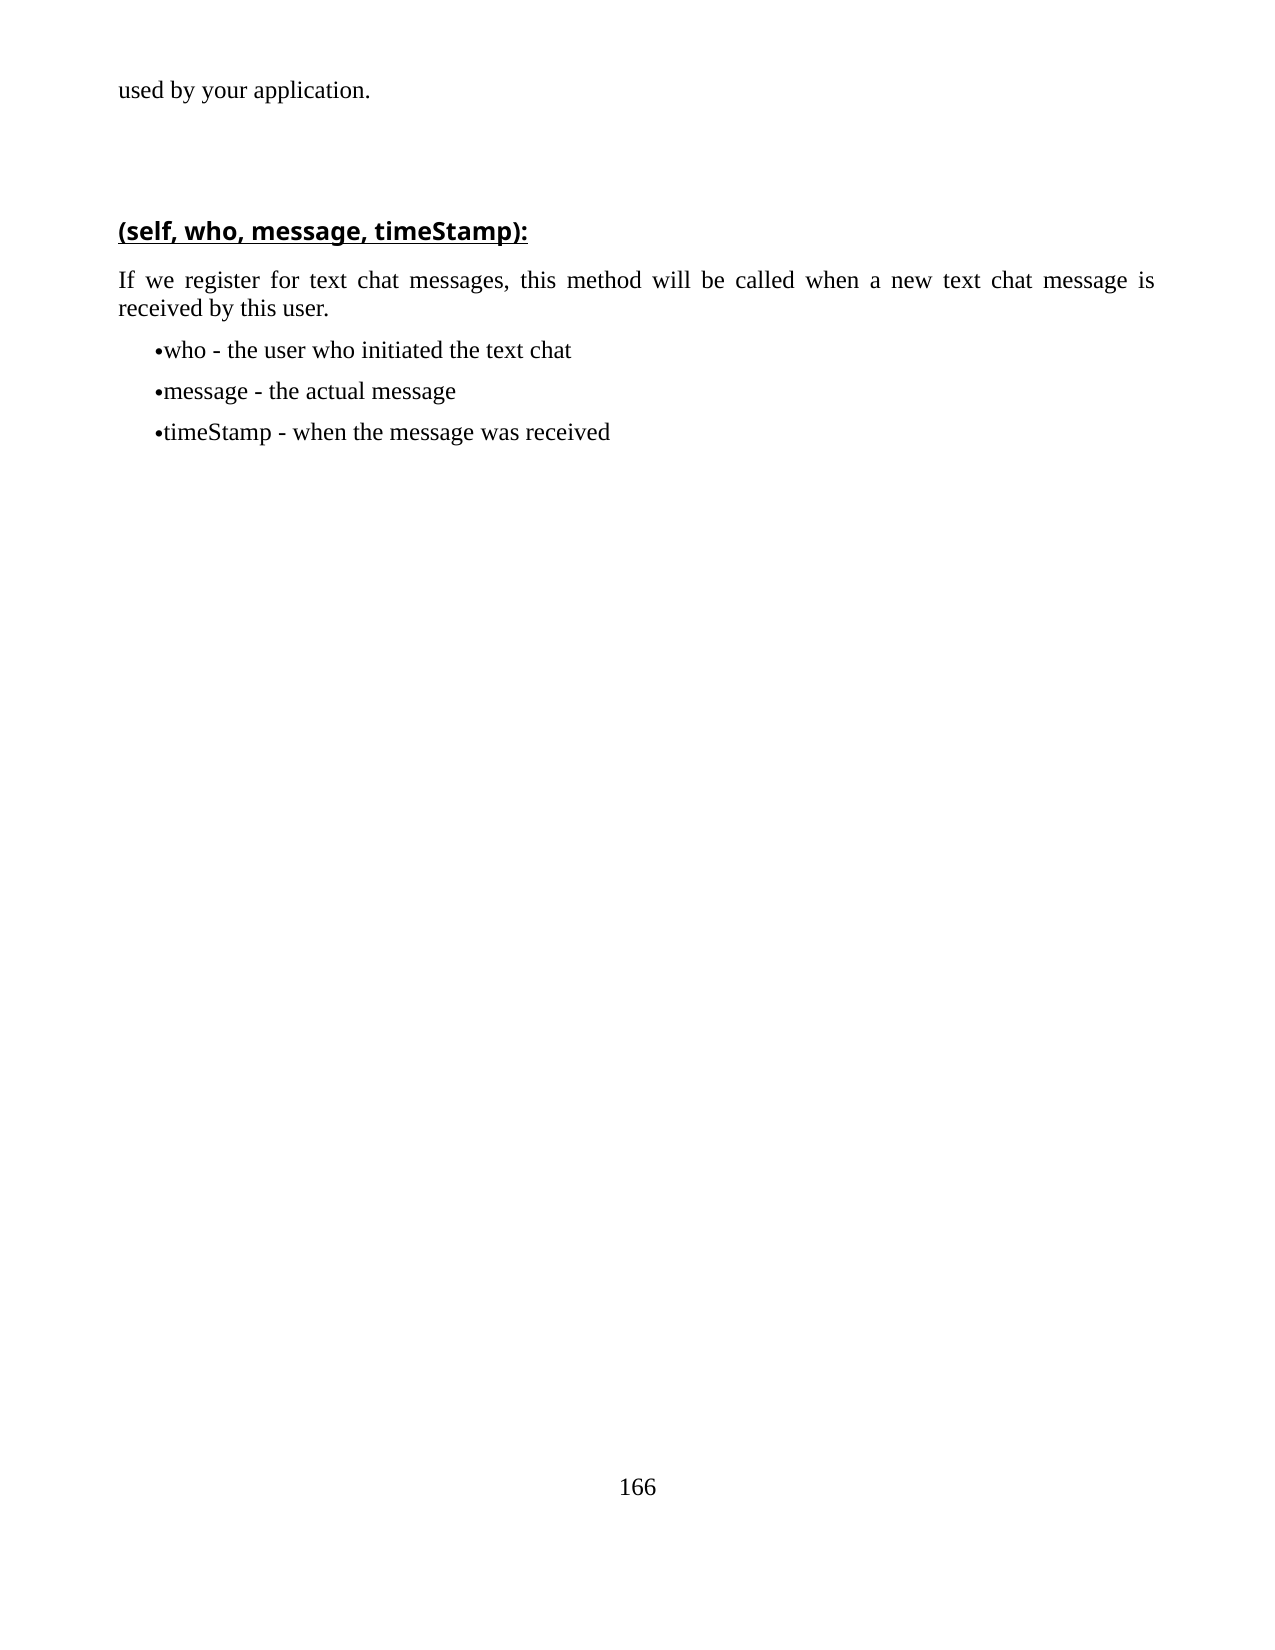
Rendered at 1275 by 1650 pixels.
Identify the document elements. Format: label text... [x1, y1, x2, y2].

list who - the user who initiated the text chat [156, 335, 1157, 363]
text used by your application. [118, 75, 1157, 104]
title (self, who, message, timeStamp): [118, 214, 1157, 248]
list message - the actual message [156, 376, 1157, 405]
text If we register for text chat messages, this method will be called when a new text chat message is received by this user. [118, 265, 1157, 322]
list timeStamp - when the message was received [156, 417, 1157, 446]
